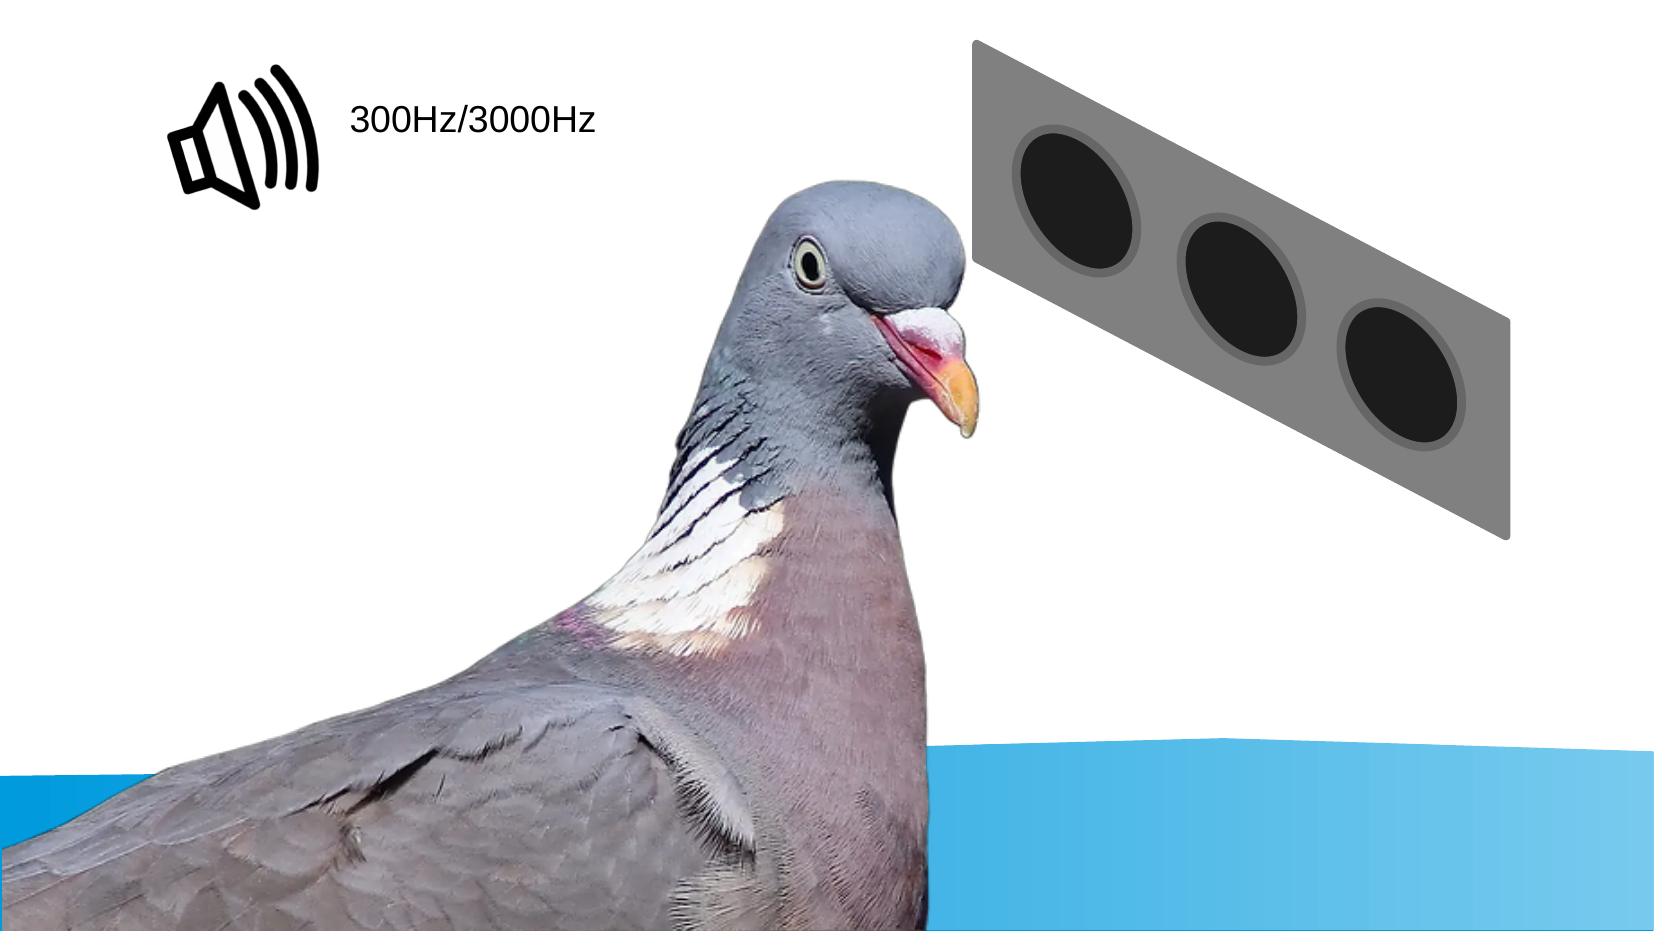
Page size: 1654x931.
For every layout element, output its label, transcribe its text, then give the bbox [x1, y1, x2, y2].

picture [2, 50, 1004, 931]
text_box 300Hz/3000Hz [334, 90, 635, 148]
text_box [976, 44, 1507, 536]
